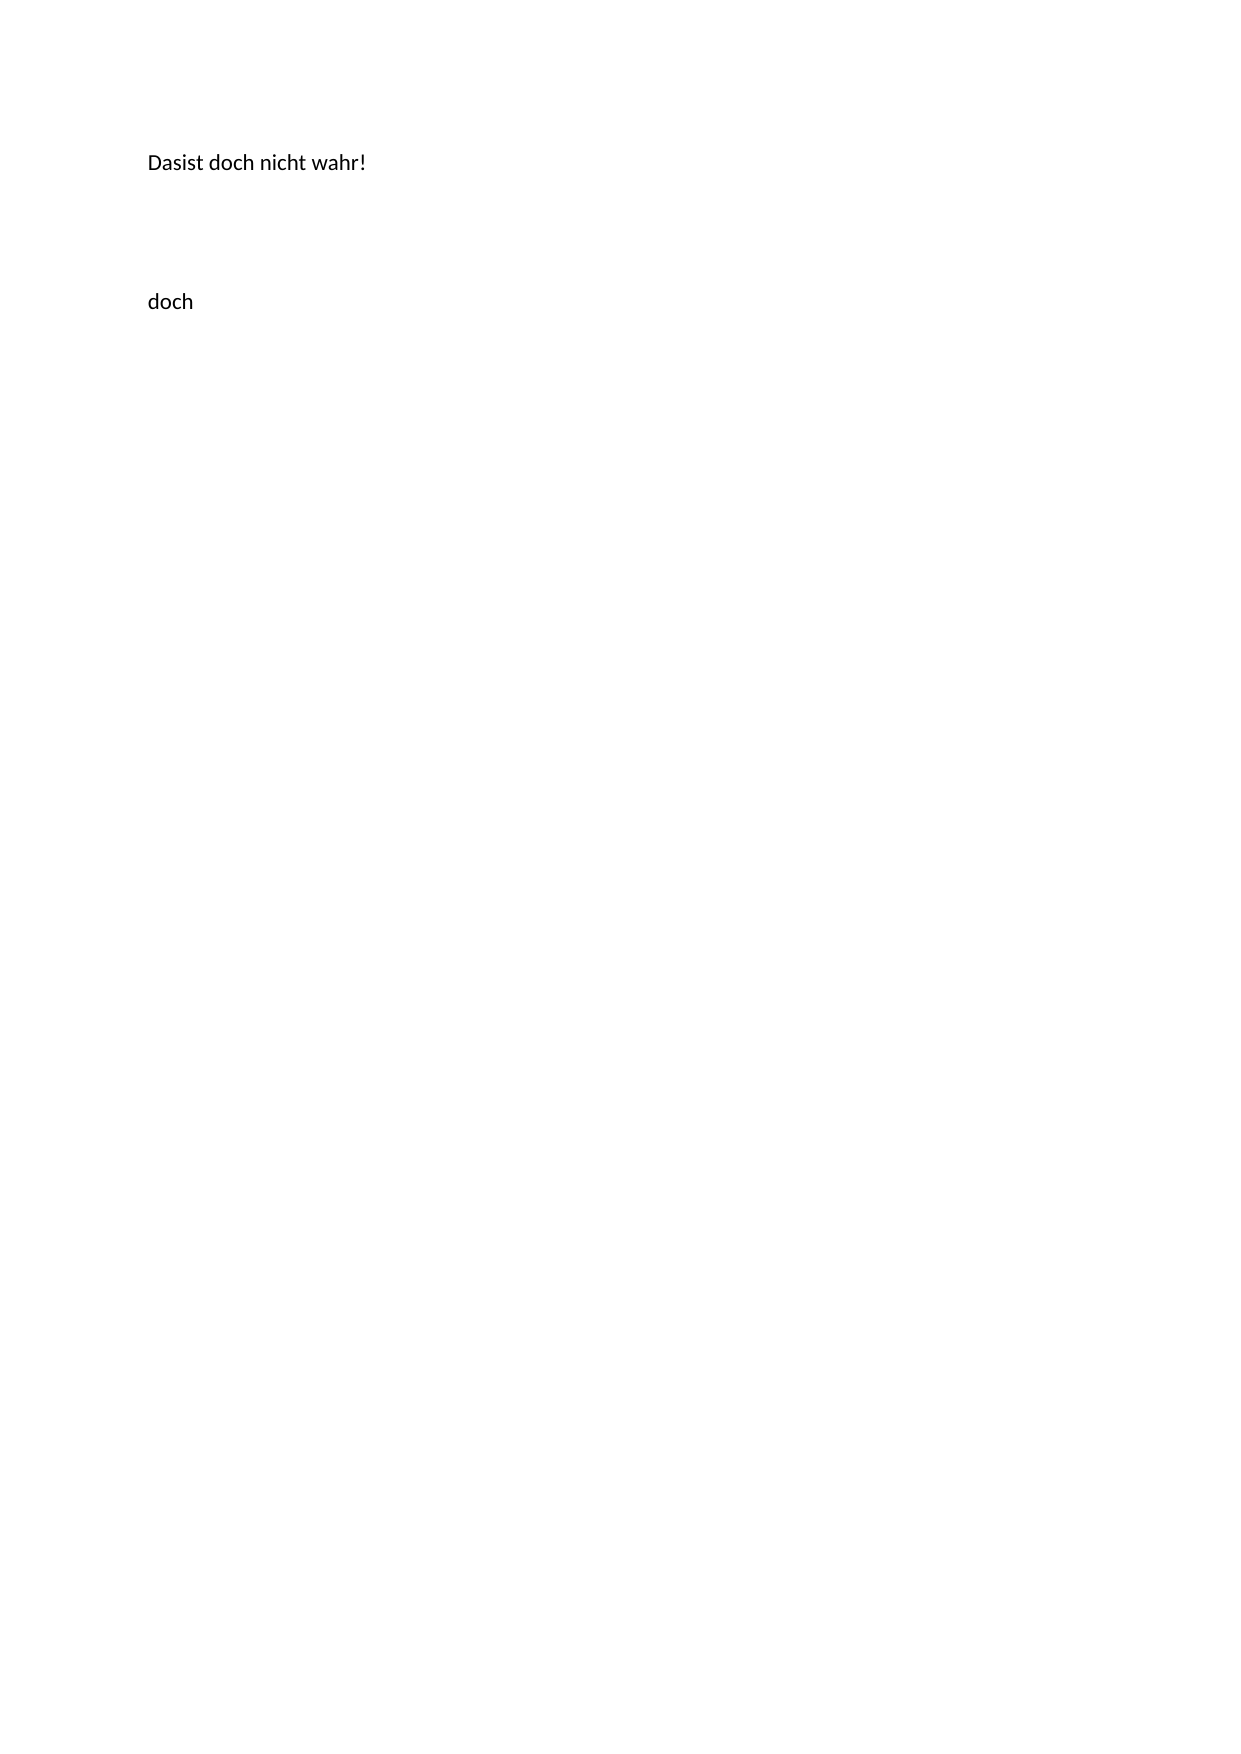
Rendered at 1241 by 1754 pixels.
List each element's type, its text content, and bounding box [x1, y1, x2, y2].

text Dasist doch nicht wahr! [148, 148, 1093, 176]
text doch [148, 287, 1093, 315]
